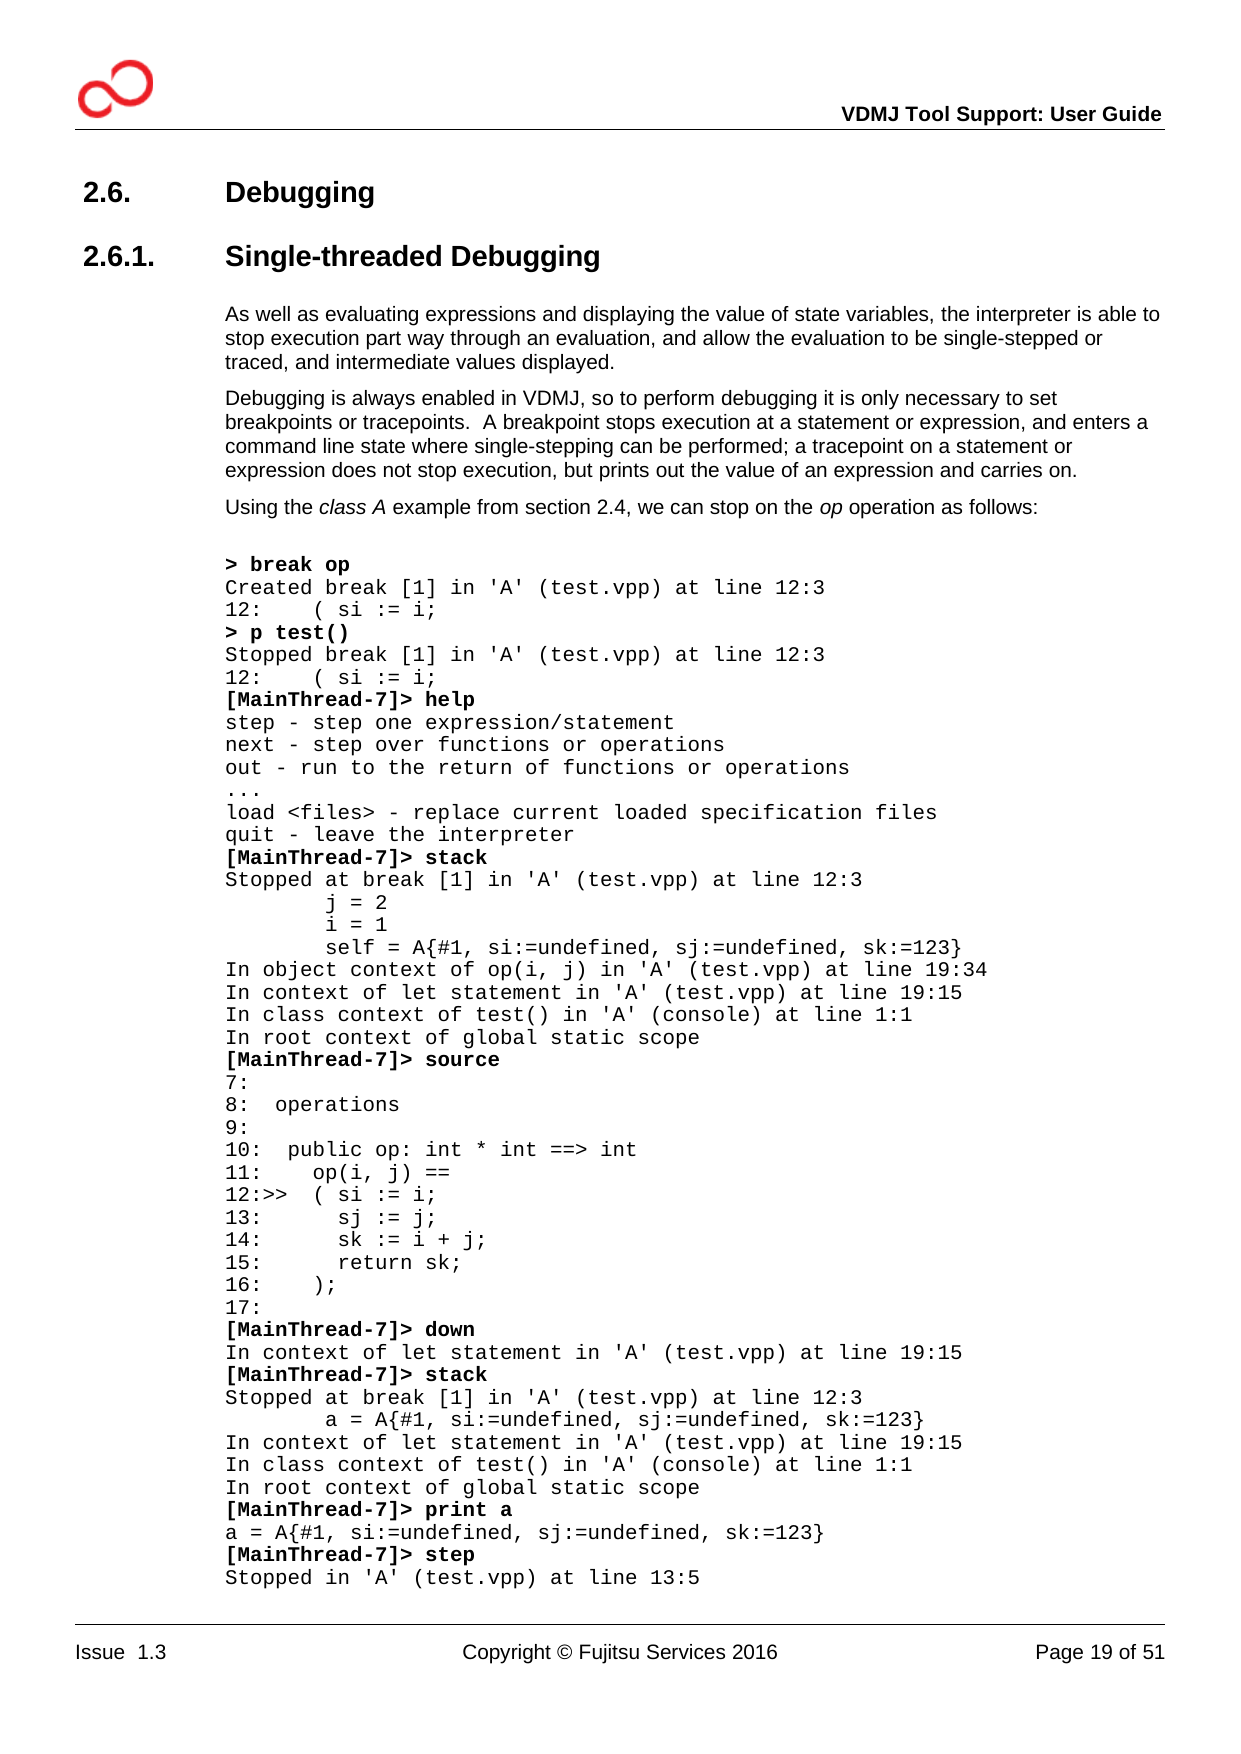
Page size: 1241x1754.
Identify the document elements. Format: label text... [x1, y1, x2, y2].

text i = 1 [225, 914, 1165, 936]
text 15: return sk; [225, 1251, 1165, 1274]
text In context of let statement in 'A' (test.vpp) at line 19:15 [225, 1431, 1165, 1454]
text Using the class A example from section 2.4, we can stop on the op operation as follows: [225, 495, 1165, 519]
text In class context of test() in 'A' (console) at line 1:1 [225, 1004, 1165, 1026]
text 11: op(i, j) == [225, 1161, 1165, 1184]
text load <files> - replace current loaded specification files [225, 801, 1165, 824]
subtitle Debugging [75, 175, 1165, 209]
text 17: [225, 1296, 1165, 1319]
subtitle Single-threaded Debugging [75, 239, 1165, 272]
text In root context of global static scope [225, 1026, 1165, 1049]
text next - step over functions or operations [225, 734, 1165, 756]
text 12: ( si := i; [225, 599, 1165, 621]
text 9: [225, 1116, 1165, 1139]
text 14: sk := i + j; [225, 1229, 1165, 1251]
text In context of let statement in 'A' (test.vpp) at line 19:15 [225, 981, 1165, 1004]
text [MainThread-7]> down [225, 1319, 1165, 1341]
text 12:>> ( si := i; [225, 1184, 1165, 1206]
text 7: [225, 1071, 1165, 1094]
text 13: sj := j; [225, 1206, 1165, 1229]
text 16: ); [225, 1274, 1165, 1296]
text [MainThread-7]> print a [225, 1499, 1165, 1521]
text Created break [1] in 'A' (test.vpp) at line 12:3 [225, 576, 1165, 599]
text Stopped at break [1] in 'A' (test.vpp) at line 12:3 [225, 1386, 1165, 1409]
text [MainThread-7]> source [225, 1049, 1165, 1071]
text [MainThread-7]> step [225, 1544, 1165, 1566]
text 8: operations [225, 1094, 1165, 1116]
text Stopped at break [1] in 'A' (test.vpp) at line 12:3 [225, 869, 1165, 891]
text Stopped in 'A' (test.vpp) at line 13:5 [225, 1566, 1165, 1589]
text In context of let statement in 'A' (test.vpp) at line 19:15 [225, 1341, 1165, 1364]
text Stopped break [1] in 'A' (test.vpp) at line 12:3 [225, 644, 1165, 666]
text a = A{#1, si:=undefined, sj:=undefined, sk:=123} [225, 1409, 1165, 1431]
text out - run to the return of functions or operations [225, 756, 1165, 779]
text self = A{#1, si:=undefined, sj:=undefined, sk:=123} [225, 936, 1165, 959]
text As well as evaluating expressions and displaying the value of state variables, the interpreter is able to stop execution part way through an evaluation, and allow the evaluation to be single-stepped or traced, and intermediate values displayed. [225, 302, 1165, 374]
text [MainThread-7]> stack [225, 846, 1165, 869]
text quit - leave the interpreter [225, 824, 1165, 846]
picture [78, 52, 153, 128]
text j = 2 [225, 891, 1165, 914]
text [MainThread-7]> stack [225, 1364, 1165, 1386]
text 12: ( si := i; [225, 666, 1165, 689]
text In class context of test() in 'A' (console) at line 1:1 [225, 1454, 1165, 1476]
text 10: public op: int * int ==> int [225, 1139, 1165, 1161]
text a = A{#1, si:=undefined, sj:=undefined, sk:=123} [225, 1521, 1165, 1544]
text > break op [225, 554, 1165, 576]
text ... [225, 779, 1165, 801]
text Debugging is always enabled in VDMJ, so to perform debugging it is only necessary to set breakpoints or tracepoints. A breakpoint stops execution at a statement or expression, and enters a command line state where single-stepping can be performed; a tracepoint on a statement or expression does not stop execution, but prints out the value of an expression and carries on. [225, 387, 1165, 482]
text > p test() [225, 621, 1165, 644]
text In root context of global static scope [225, 1476, 1165, 1499]
text step - step one expression/statement [225, 711, 1165, 734]
text [MainThread-7]> help [225, 689, 1165, 711]
text In object context of op(i, j) in 'A' (test.vpp) at line 19:34 [225, 959, 1165, 981]
